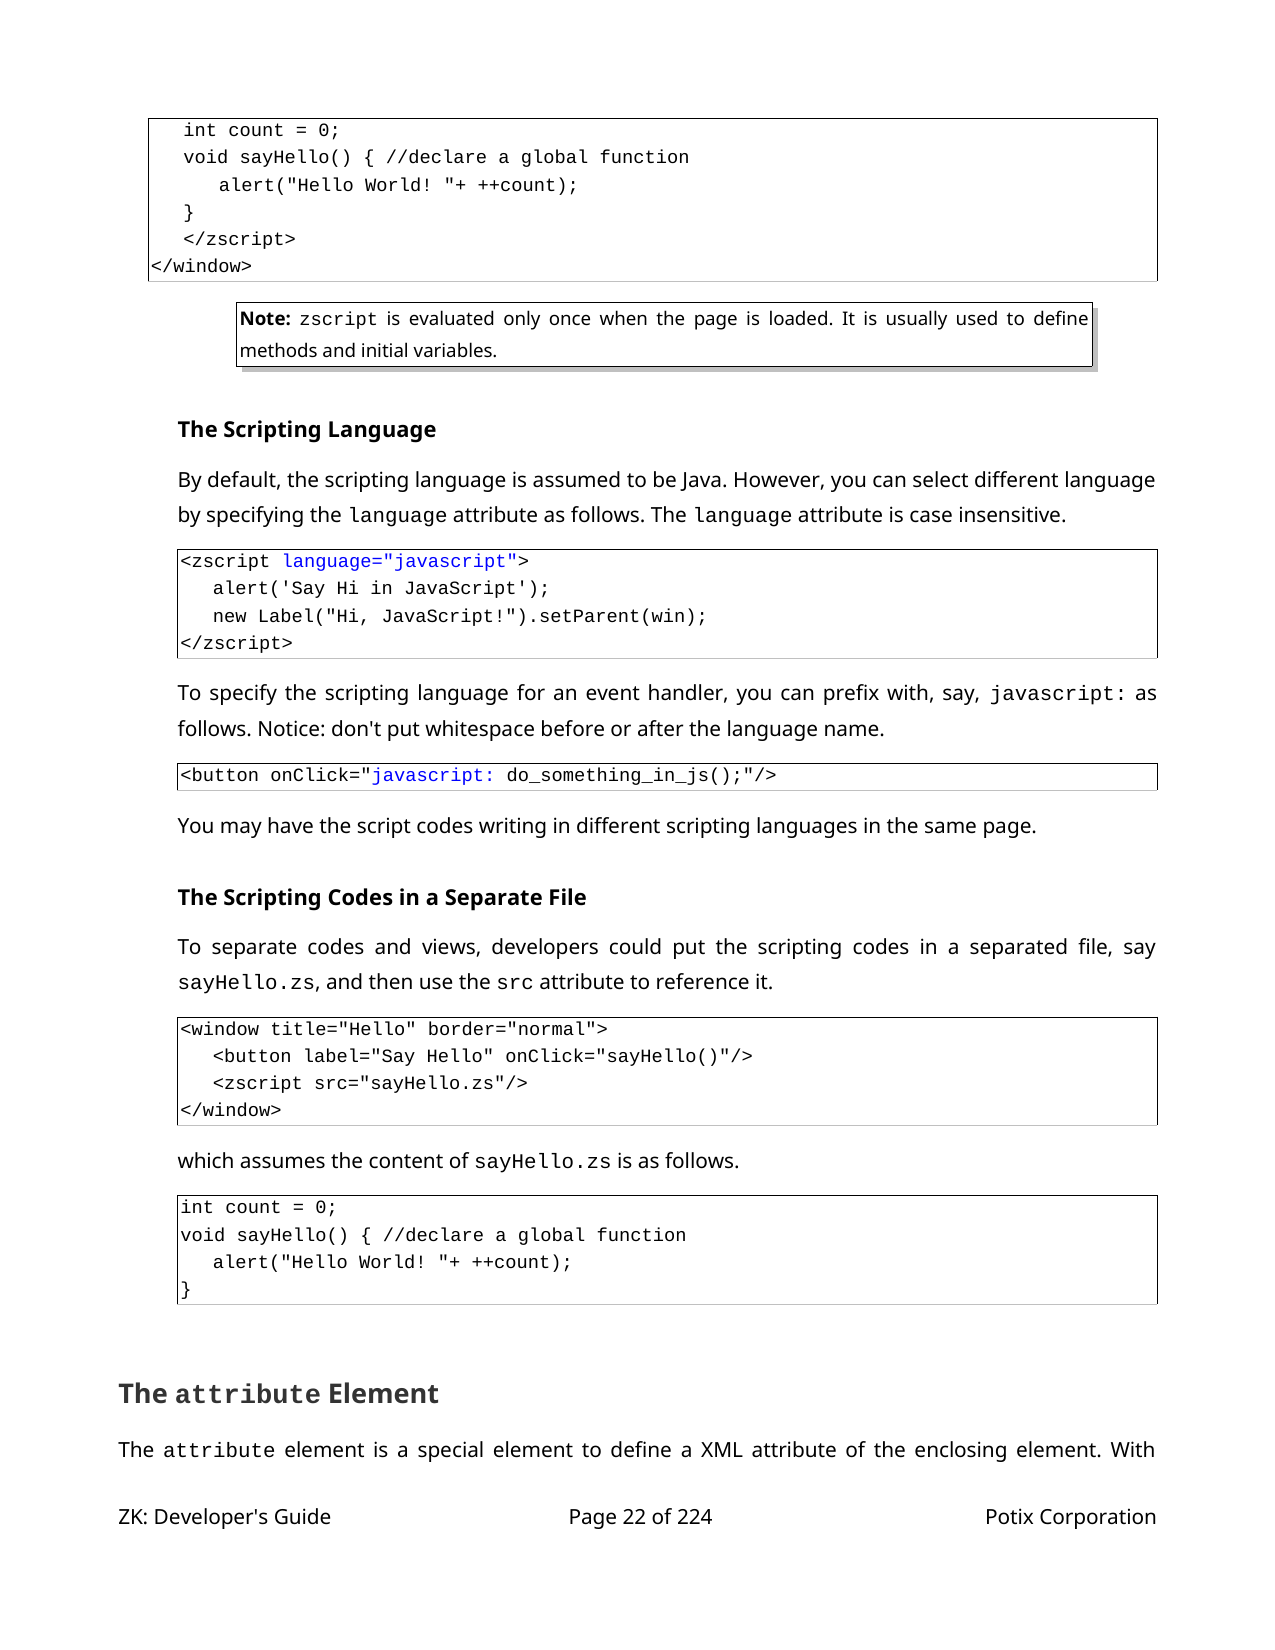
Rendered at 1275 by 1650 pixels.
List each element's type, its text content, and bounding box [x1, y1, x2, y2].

text </window> [149, 254, 1157, 281]
text int count = 0; [178, 1196, 1157, 1219]
text } [178, 1277, 1157, 1304]
text </window> [178, 1098, 1157, 1125]
text To separate codes and views, developers could put the scripting codes in a separated file, say sayHello.zs, and then use the src attribute to reference it. [177, 932, 1157, 996]
text You may have the script codes writing in different scripting languages in the same page. [177, 811, 1157, 839]
text void sayHello() { //declare a global function [149, 145, 1157, 169]
text int count = 0; [149, 119, 1157, 142]
text </zscript> [178, 631, 1157, 658]
text alert('Say Hi in JavaScript'); [178, 576, 1157, 601]
text alert("Hello World! "+ ++count); [149, 172, 1157, 197]
text The attribute element is a special element to define a XML attribute of the enclosing element. With [118, 1435, 1157, 1464]
subtitle The attribute Element [118, 1375, 1157, 1412]
subtitle The Scripting Language [177, 414, 1157, 444]
text <button label="Say Hello" onClick="sayHello()"/> [178, 1044, 1157, 1068]
text <button onClick="javascript: do_something_in_js();"/> [178, 764, 1157, 790]
text } [149, 200, 1157, 224]
subtitle The Scripting Codes in a Separate File [177, 882, 1157, 912]
text To specify the scripting language for an event handler, you can prefix with, say, javascript: as follows. Notice: don't put whitespace before or after the language name. [177, 678, 1157, 742]
text void sayHello() { //declare a global function [178, 1222, 1157, 1247]
text By default, the scripting language is assumed to be Java. However, you can select different language by specifying the language attribute as follows. The language attribute is case insensitive. [177, 465, 1157, 528]
text </zscript> [149, 227, 1157, 251]
text <zscript src="sayHello.zs"/> [178, 1071, 1157, 1095]
text <zscript language="javascript"> [178, 550, 1157, 573]
text Note: zscript is evaluated only once when the page is loaded. It is usually used to define methods and initial variables. [237, 303, 1092, 366]
text alert("Hello World! "+ ++count); [178, 1249, 1157, 1274]
text new Label("Hi, JavaScript!").setParent(win); [178, 603, 1157, 628]
text which assumes the content of sayHello.zs is as follows. [177, 1146, 1157, 1174]
text <window title="Hello" border="normal"> [178, 1018, 1157, 1041]
